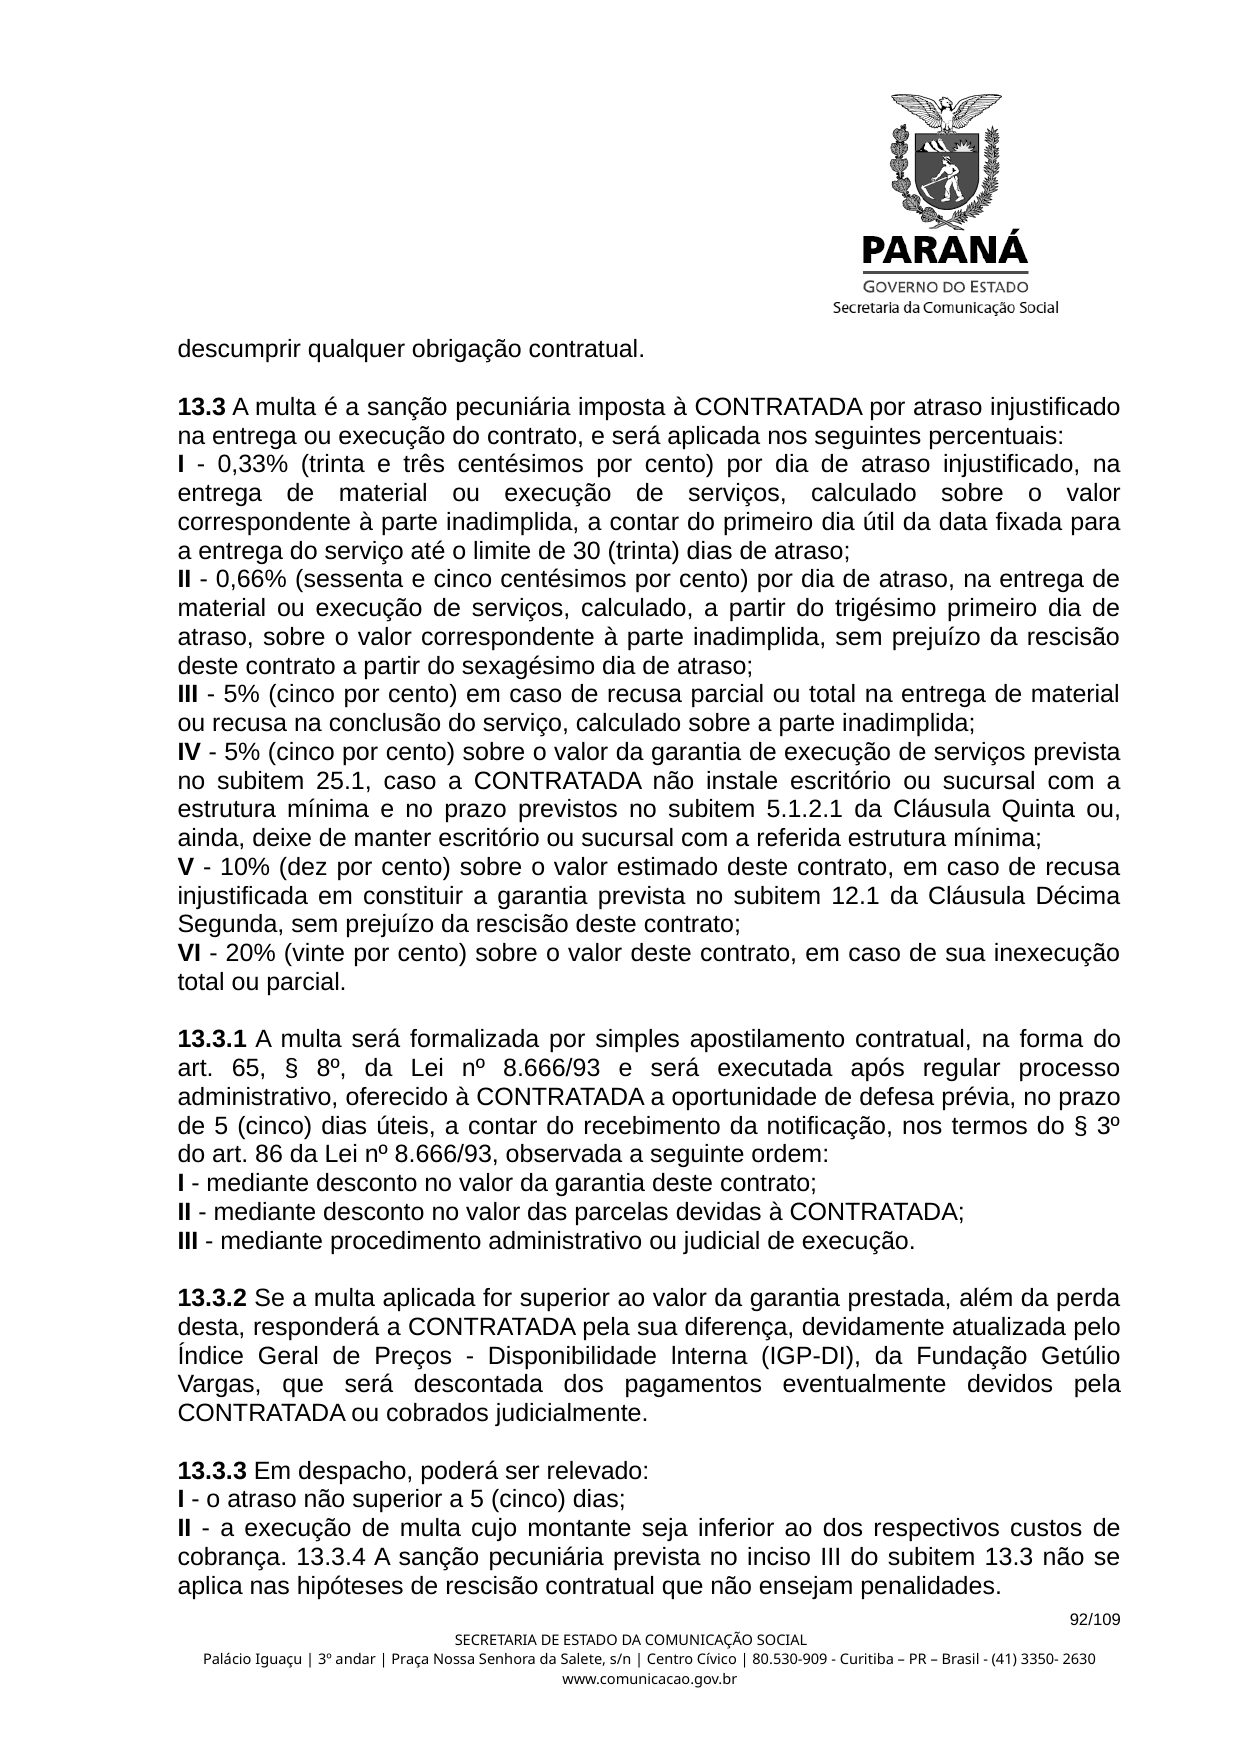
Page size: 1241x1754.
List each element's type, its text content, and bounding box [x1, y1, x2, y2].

text V - 10% (dez por cento) sobre o valor estimado deste contrato, em caso de recusa injustificada em constituir a garantia prevista no subitem 12.1 da Cláusula Décima Segunda, sem prejuízo da rescisão deste contrato; [177, 852, 1122, 938]
text II - a execução de multa cujo montante seja inferior ao dos respectivos custos de cobrança. 13.3.4 A sanção pecuniária prevista no inciso III do subitem 13.3 não se aplica nas hipóteses de rescisão contratual que não ensejam penalidades. [177, 1513, 1122, 1599]
text I - o atraso não superior a 5 (cinco) dias; [177, 1484, 1122, 1513]
text II - mediante desconto no valor das parcelas devidas à CONTRATADA; [177, 1197, 1122, 1226]
text IV - 5% (cinco por cento) sobre o valor da garantia de execução de serviços prevista no subitem 25.1, caso a CONTRATADA não instale escritório ou sucursal com a estrutura mínima e no prazo previstos no subitem 5.1.2.1 da Cláusula Quinta ou, ainda, deixe de manter escritório ou sucursal com a referida estrutura mínima; [177, 737, 1122, 852]
text 13.3.2 Se a multa aplicada for superior ao valor da garantia prestada, além da perda desta, responderá a CONTRATADA pela sua diferença, devidamente atualizada pelo Índice Geral de Preços - Disponibilidade lnterna (IGP-DI), da Fundação Getúlio Vargas, que será descontada dos pagamentos eventualmente devidos pela CONTRATADA ou cobrados judicialmente. [177, 1283, 1122, 1427]
text 13.3 A multa é a sanção pecuniária imposta à CONTRATADA por atraso injustificado na entrega ou execução do contrato, e será aplicada nos seguintes percentuais: [177, 392, 1122, 449]
text descumprir qualquer obrigação contratual. [177, 334, 1122, 363]
text 13.3.1 A multa será formalizada por simples apostilamento contratual, na forma do art. 65, § 8º, da Lei nº 8.666/93 e será executada após regular processo administrativo, oferecido à CONTRATADA a oportunidade de defesa prévia, no prazo de 5 (cinco) dias úteis, a contar do recebimento da notificação, nos termos do § 3º do art. 86 da Lei nº 8.666/93, observada a seguinte ordem: [177, 1024, 1122, 1168]
text I - mediante desconto no valor da garantia deste contrato; [177, 1168, 1122, 1197]
text II - 0,66% (sessenta e cinco centésimos por cento) por dia de atraso, na entrega de material ou execução de serviços, calculado, a partir do trigésimo primeiro dia de atraso, sobre o valor correspondente à parte inadimplida, sem prejuízo da rescisão deste contrato a partir do sexagésimo dia de atraso; [177, 564, 1122, 679]
text I - 0,33% (trinta e três centésimos por cento) por dia de atraso injustificado, na entrega de material ou execução de serviços, calculado sobre o valor correspondente à parte inadimplida, a contar do primeiro dia útil da data fixada para a entrega do serviço até o limite de 30 (trinta) dias de atraso; [177, 449, 1122, 564]
text 13.3.3 Em despacho, poderá ser relevado: [177, 1456, 1122, 1484]
text VI - 20% (vinte por cento) sobre o valor deste contrato, em caso de sua inexecução total ou parcial. [177, 938, 1122, 996]
text III - mediante procedimento administrativo ou judicial de execução. [177, 1226, 1122, 1254]
text III - 5% (cinco por cento) em caso de recusa parcial ou total na entrega de material ou recusa na conclusão do serviço, calculado sobre a parte inadimplida; [177, 679, 1122, 737]
